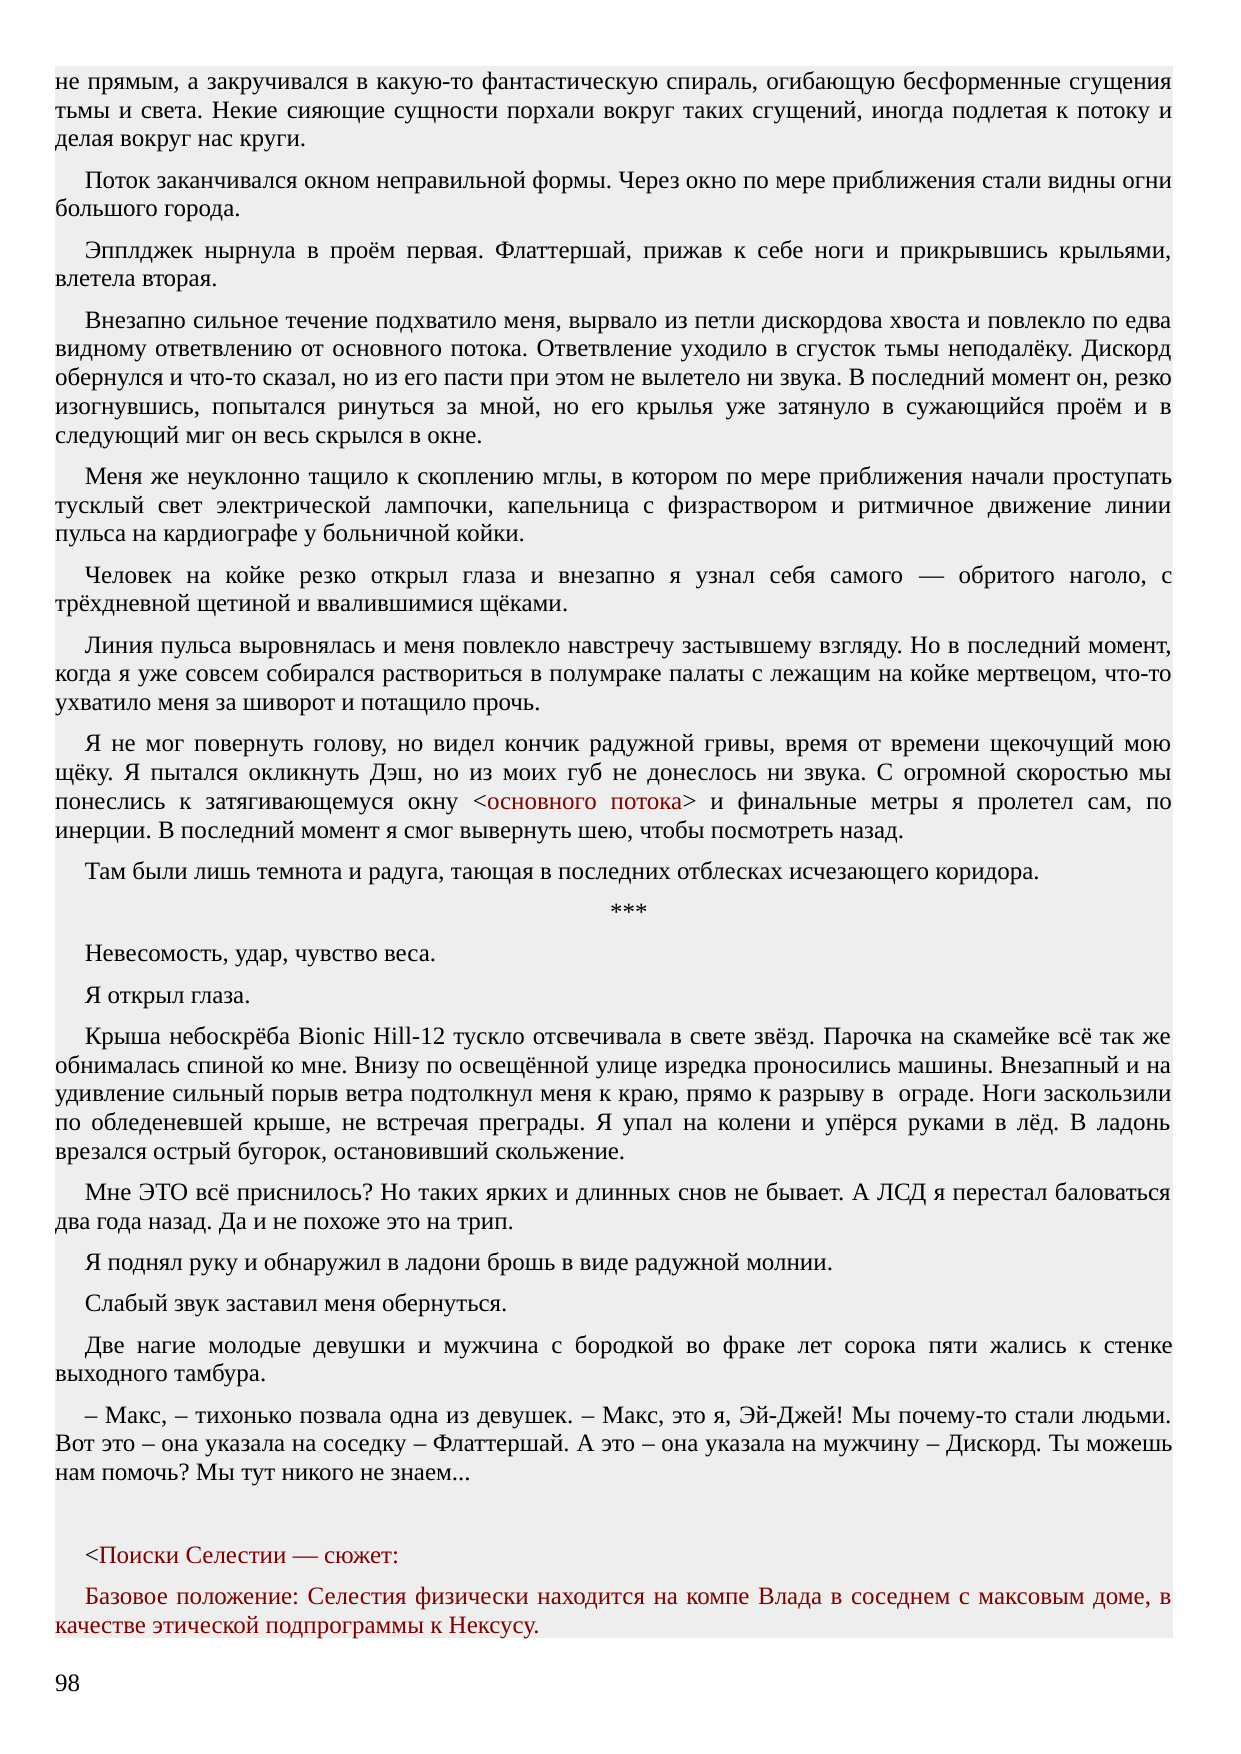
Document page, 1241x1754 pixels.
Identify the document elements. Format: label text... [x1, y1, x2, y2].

text Внезапно сильное течение подхватило меня, вырвало из петли дискордова хвоста и повлекло по едва видному ответвлению от основного потока. Ответвление уходило в сгусток тьмы неподалёку. Дискорд обернулся и что-то сказал, но из его пасти при этом не вылетело ни звука. В последний момент он, резко изогнувшись, попытался ринуться за мной, но его крылья уже затянуло в сужающийся проём и в следующий миг он весь скрылся в окне. [55, 305, 1173, 448]
text Там были лишь темнота и радуга, тающая в последних отблесках исчезающего коридора. [55, 856, 1173, 885]
text Я не мог повернуть голову, но видел кончик радужной гривы, время от времени щекочущий мою щёку. Я пытался окликнуть Дэш, но из моих губ не донеслось ни звука. С огромной скоростью мы понеслись к затягивающемуся окну <основного потока> и финальные метры я пролетел сам, по инерции. В последний момент я смог вывернуть шею, чтобы посмотреть назад. [55, 728, 1173, 843]
text Линия пульса выровнялась и меня повлекло навстречу застывшему взгляду. Но в последний момент, когда я уже совсем собирался раствориться в полумраке палаты с лежащим на койке мертвецом, что-то ухватило меня за шиворот и потащило прочь. [55, 630, 1173, 716]
text Я поднял руку и обнаружил в ладони брошь в виде радужной молнии. [55, 1247, 1173, 1276]
text Поток заканчивался окном неправильной формы. Через окно по мере приближения стали видны огни большого города. [55, 165, 1173, 222]
text Слабый звук заставил меня обернуться. [55, 1288, 1173, 1317]
text – Макс, – тихонько позвала одна из девушек. – Макс, это я, Эй-Джей! Мы почему-то стали людьми. Вот это – она указала на соседку – Флаттершай. А это – она указала на мужчину – Дискорд. Ты можешь нам помочь? Мы тут никого не знаем... [55, 1400, 1173, 1486]
text Человек на койке резко открыл глаза и внезапно я узнал себя самого — обритого наголо, с трёхдневной щетиной и ввалившимися щёками. [55, 560, 1173, 617]
text Эпплджек нырнула в проём первая. Флаттершай, прижав к себе ноги и прикрывшись крыльями, влетела вторая. [55, 235, 1173, 292]
text Невесомость, удар, чувство веса. [55, 938, 1173, 967]
text *** [55, 897, 1173, 926]
text Меня же неуклонно тащило к скоплению мглы, в котором по мере приближения начали проступать тусклый свет электрической лампочки, капельница с физраствором и ритмичное движение линии пульса на кардиографе у больничной койки. [55, 461, 1173, 547]
text не прямым, а закручивался в какую-то фантастическую спираль, огибающую бесформенные сгущения тьмы и света. Некие сияющие сущности порхали вокруг таких сгущений, иногда подлетая к потоку и делая вокруг нас круги. [55, 66, 1173, 152]
text <Поиски Селестии — сюжет: [55, 1540, 1173, 1568]
text Мне ЭТО всё приснилось? Но таких ярких и длинных снов не бывает. А ЛСД я перестал баловаться два года назад. Да и не похоже это на трип. [55, 1177, 1173, 1235]
text Базовое положение: Селестия физически находится на компе Влада в соседнем с максовым доме, в качестве этической подпрограммы к Нексусу. [55, 1581, 1173, 1638]
text Крыша небоскрёба Bionic Hill-12 тускло отсвечивала в свете звёзд. Парочка на скамейке всё так же обнималась спиной ко мне. Внизу по освещённой улице изредка проносились машины. Внезапный и на удивление сильный порыв ветра подтолкнул меня к краю, прямо к разрыву в ограде. Ноги заскользили по обледеневшей крыше, не встречая преграды. Я упал на колени и упёрся руками в лёд. В ладонь врезался острый бугорок, остановивший скольжение. [55, 1021, 1173, 1165]
text Я открыл глаза. [55, 980, 1173, 1008]
text Две нагие молодые девушки и мужчина с бородкой во фраке лет сорока пяти жались к стенке выходного тамбура. [55, 1330, 1173, 1387]
